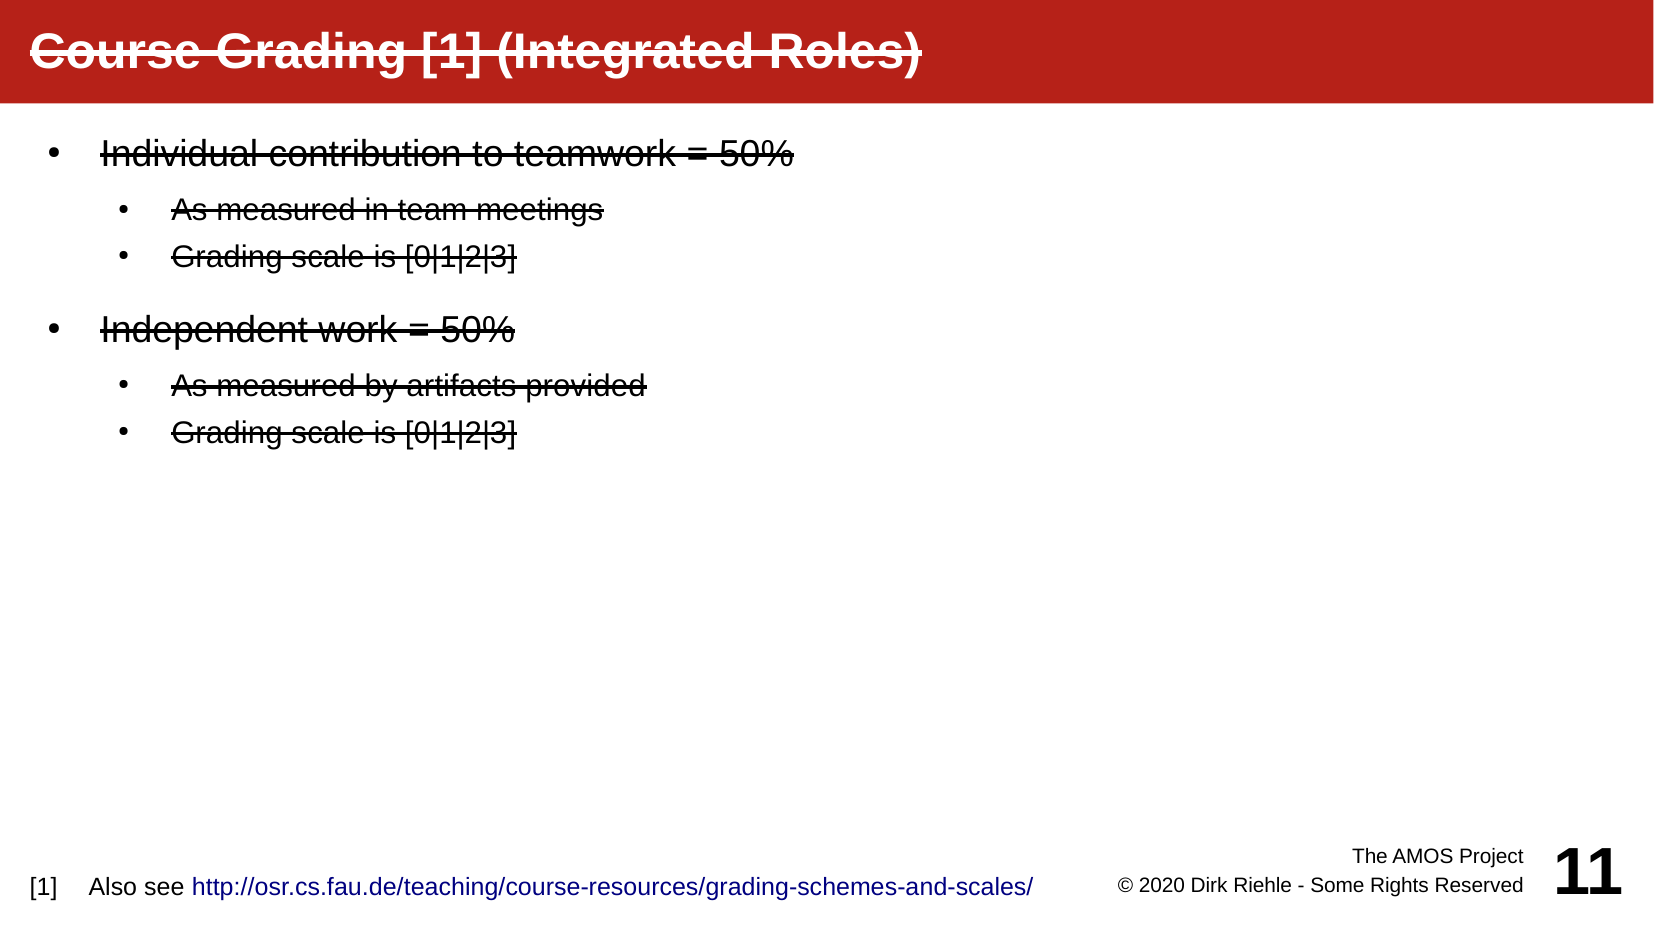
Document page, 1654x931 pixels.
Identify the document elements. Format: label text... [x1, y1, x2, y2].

title Course Grading [1] (Integrated Roles) [0, 0, 1654, 104]
text_box [1] Also see http://osr.cs.fau.de/teaching/course-resources/grading-schemes-and-scales/ [0, 752, 1123, 931]
list Individual contribution to teamwork = 50% As measured in team meetings Grading scale is [0|1|2|3] Independent work = 50% As measured by artifacts provided Grading scale is [0|1|2|3] [29, 132, 1625, 798]
